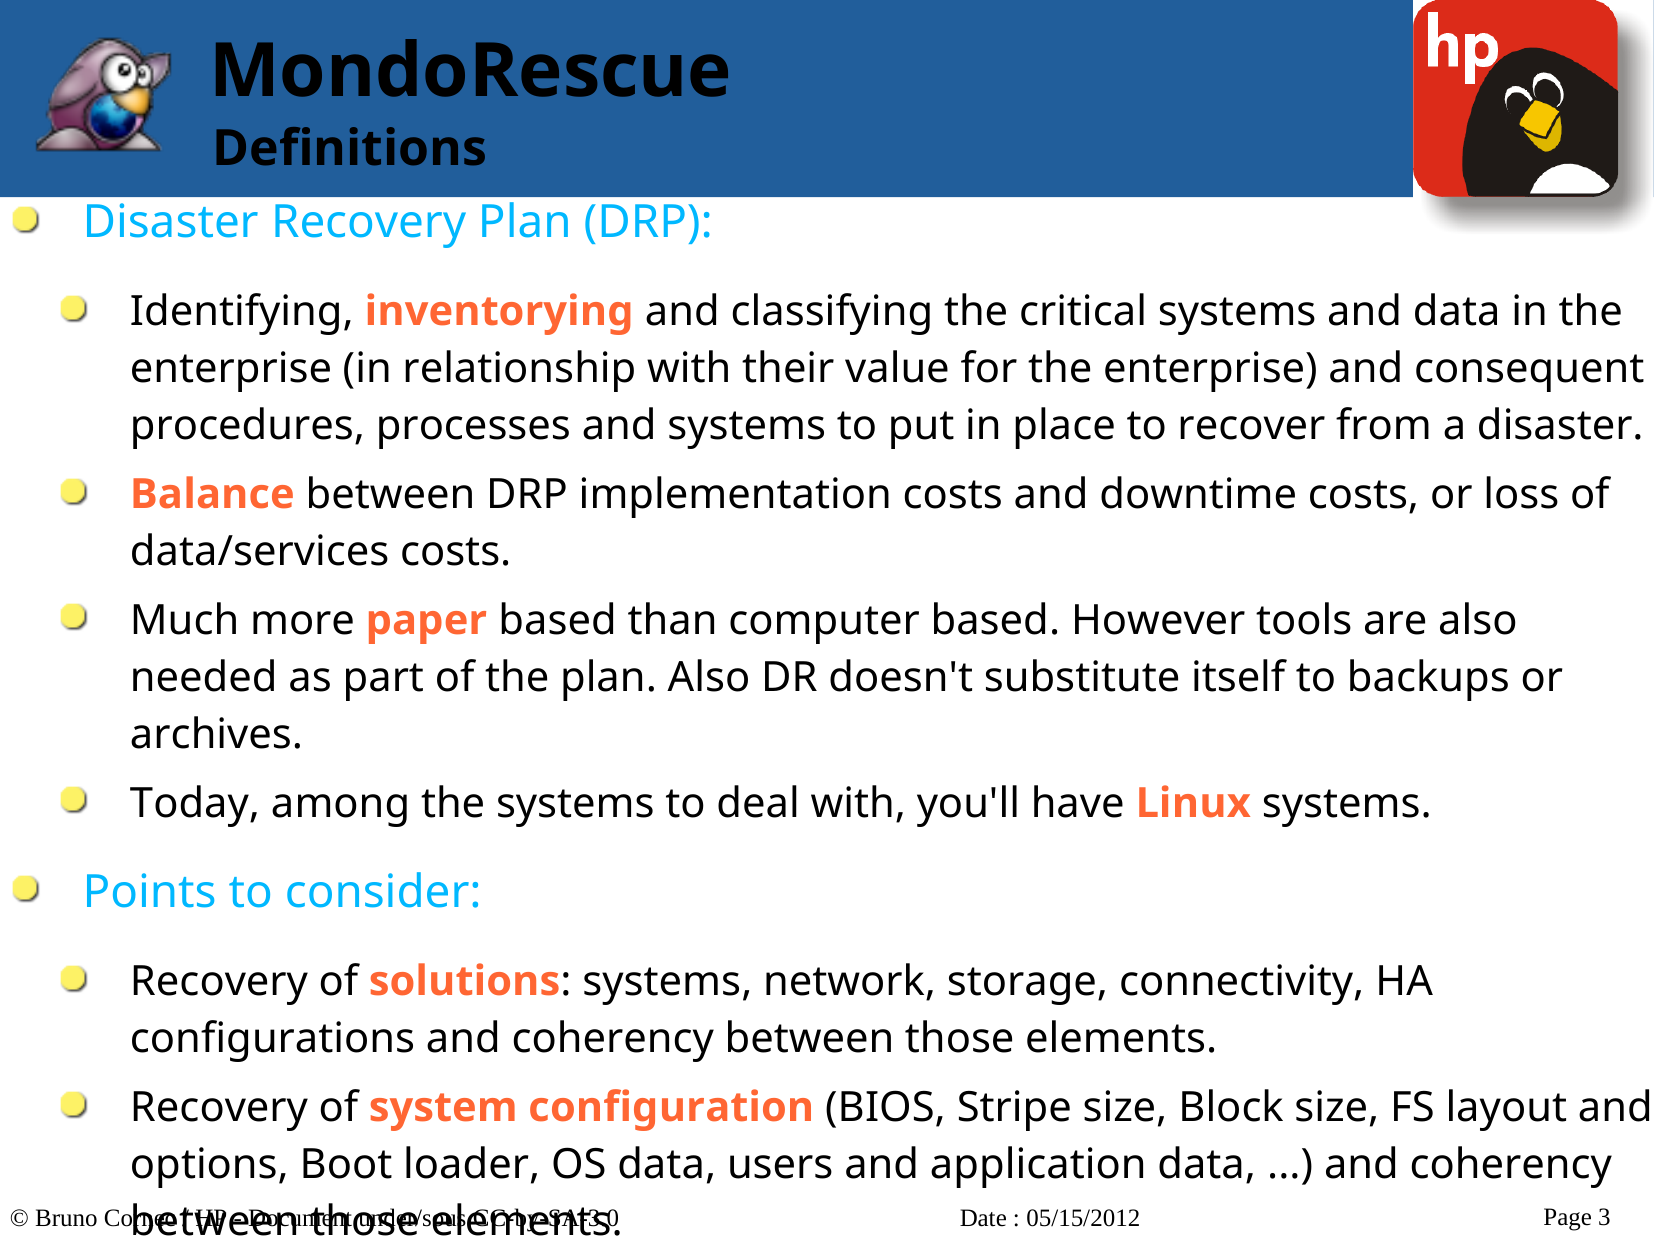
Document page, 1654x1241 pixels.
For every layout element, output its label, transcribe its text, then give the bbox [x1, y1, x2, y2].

picture [1413, 0, 1654, 188]
list Disaster Recovery Plan (DRP): Identifying, inventorying and classifying the critical systems and data in the enterprise (in relationship with their value for the enterprise) and consequent procedures, processes and systems to put in place to recover from a disaster. Balance between DRP implementation costs and downtime costs, or loss of data/services costs. Much more paper based than computer based. However tools are also needed as part of the plan. Also DR doesn't substitute itself to backups or archives. Today, among the systems to deal with, you'll have Linux systems. Points to consider: Recovery of solutions: systems, network, storage, connectivity, HA configurations and coherency between those elements. Recovery of system configuration (BIOS, Stripe size, Block size, FS layout and options, Boot loader, OS data, users and application data, ...) and coherency between those elements. [0, 188, 1654, 1223]
title Definitions [212, 44, 1202, 188]
picture [0, 0, 211, 188]
